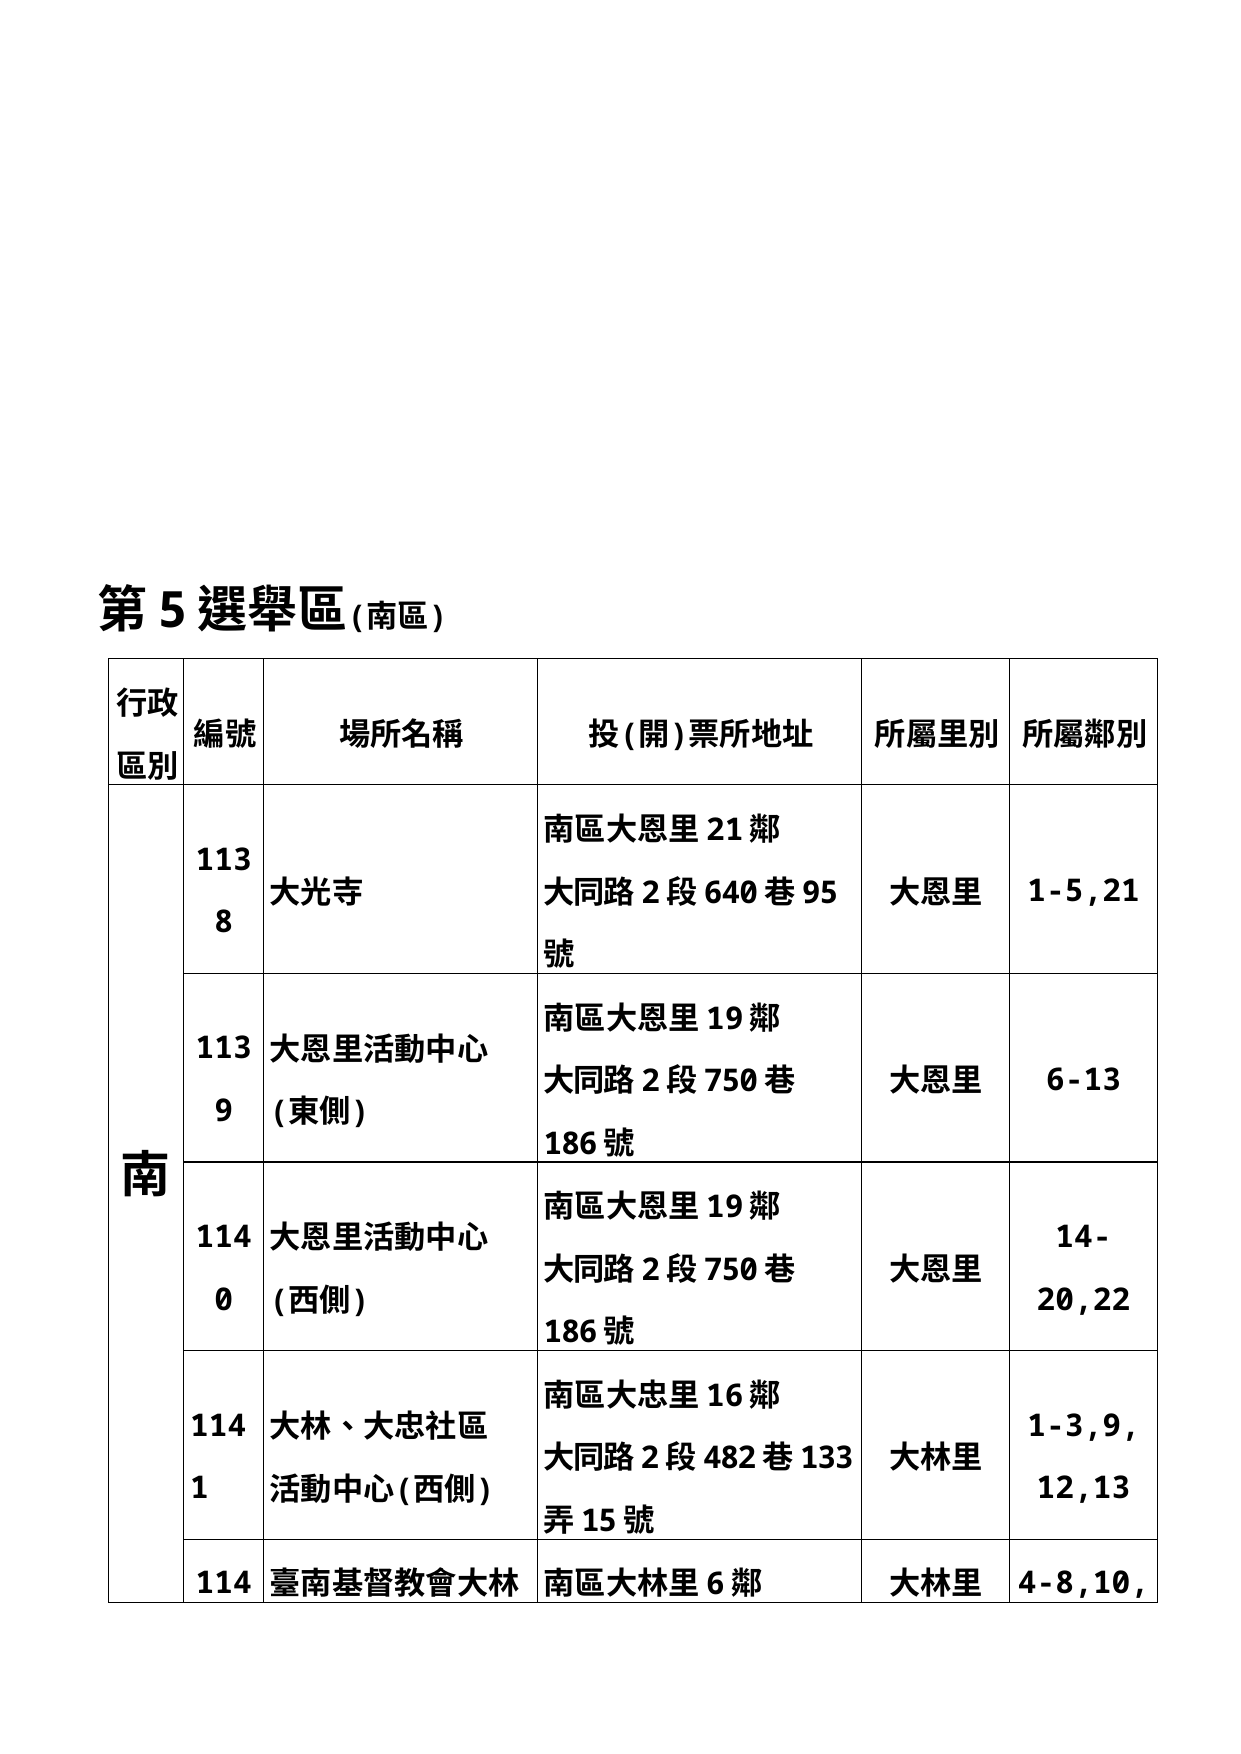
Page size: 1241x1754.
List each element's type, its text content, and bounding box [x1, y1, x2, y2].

table_cell 南區大恩里21鄰 大同路2段640巷95號 [538, 785, 861, 973]
table_cell 南區大恩里19鄰 大同路2段750巷186號 [538, 1163, 861, 1350]
text 第5選舉區(南區) [97, 533, 1161, 658]
table_cell 4-8,10, [1010, 1540, 1157, 1602]
table_cell 大林里 [862, 1351, 1009, 1538]
table_cell 6-13 [1010, 974, 1157, 1161]
table_cell 南區大忠里16鄰 大同路2段482巷133弄15號 [538, 1351, 861, 1538]
table_cell 大林里 [862, 1540, 1009, 1602]
table_cell 南 [109, 785, 183, 1602]
table_cell 大光寺 [264, 785, 537, 973]
table_cell 1139 [184, 974, 263, 1161]
table_cell 1140 [184, 1163, 263, 1350]
table_cell 1138 [184, 785, 263, 973]
table_header 場所名稱 [264, 659, 537, 784]
table_cell 14-20,22 [1010, 1163, 1157, 1350]
table_cell 大林、大忠社區 活動中心(西側) [264, 1351, 537, 1538]
table_cell 1141 [184, 1351, 263, 1538]
table_cell 臺南基督教會大林 [264, 1540, 537, 1602]
table_cell 大恩里 [862, 974, 1009, 1161]
table_cell 1-3,9, 12,13 [1010, 1351, 1157, 1538]
table_cell 南區大林里6鄰 [538, 1540, 861, 1602]
table_header 所屬里別 [862, 659, 1009, 784]
table_cell 大恩里 [862, 785, 1009, 973]
table_header 所屬鄰別 [1010, 659, 1157, 784]
table_cell 114 [184, 1540, 263, 1602]
table_header 行政 區別 [109, 659, 183, 784]
table_cell 大恩里 [862, 1163, 1009, 1350]
table_cell 南區大恩里19鄰 大同路2段750巷186號 [538, 974, 861, 1161]
table_cell 大恩里活動中心(東側) [264, 974, 537, 1161]
table_cell 大恩里活動中心(西側) [264, 1163, 537, 1350]
table_header 編號 [184, 659, 263, 784]
table_header 投(開)票所地址 [538, 659, 861, 784]
table_cell 1-5,21 [1010, 785, 1157, 973]
